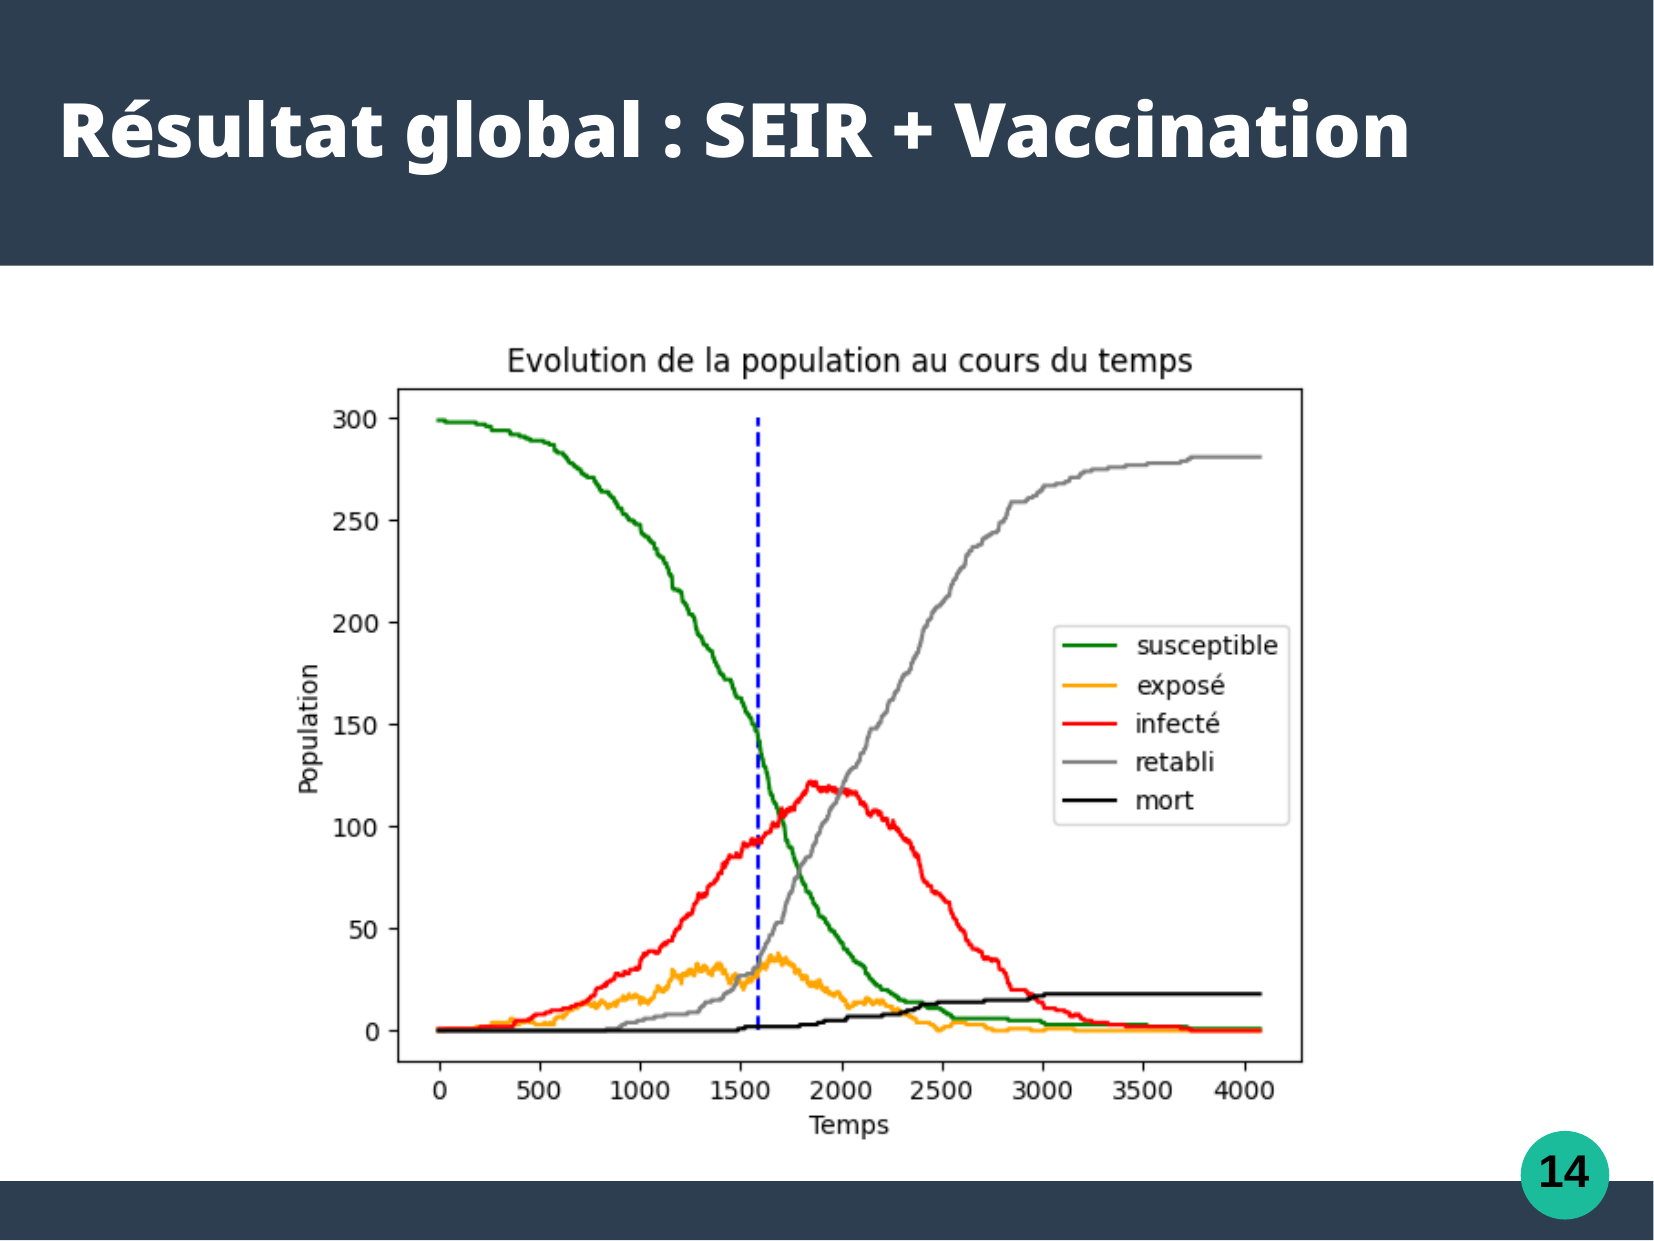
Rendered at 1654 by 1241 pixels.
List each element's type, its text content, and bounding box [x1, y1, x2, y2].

picture [252, 283, 1418, 1158]
text_box 14 [1523, 1138, 1605, 1205]
title Résultat global : SEIR + Vaccination [59, 49, 1595, 207]
